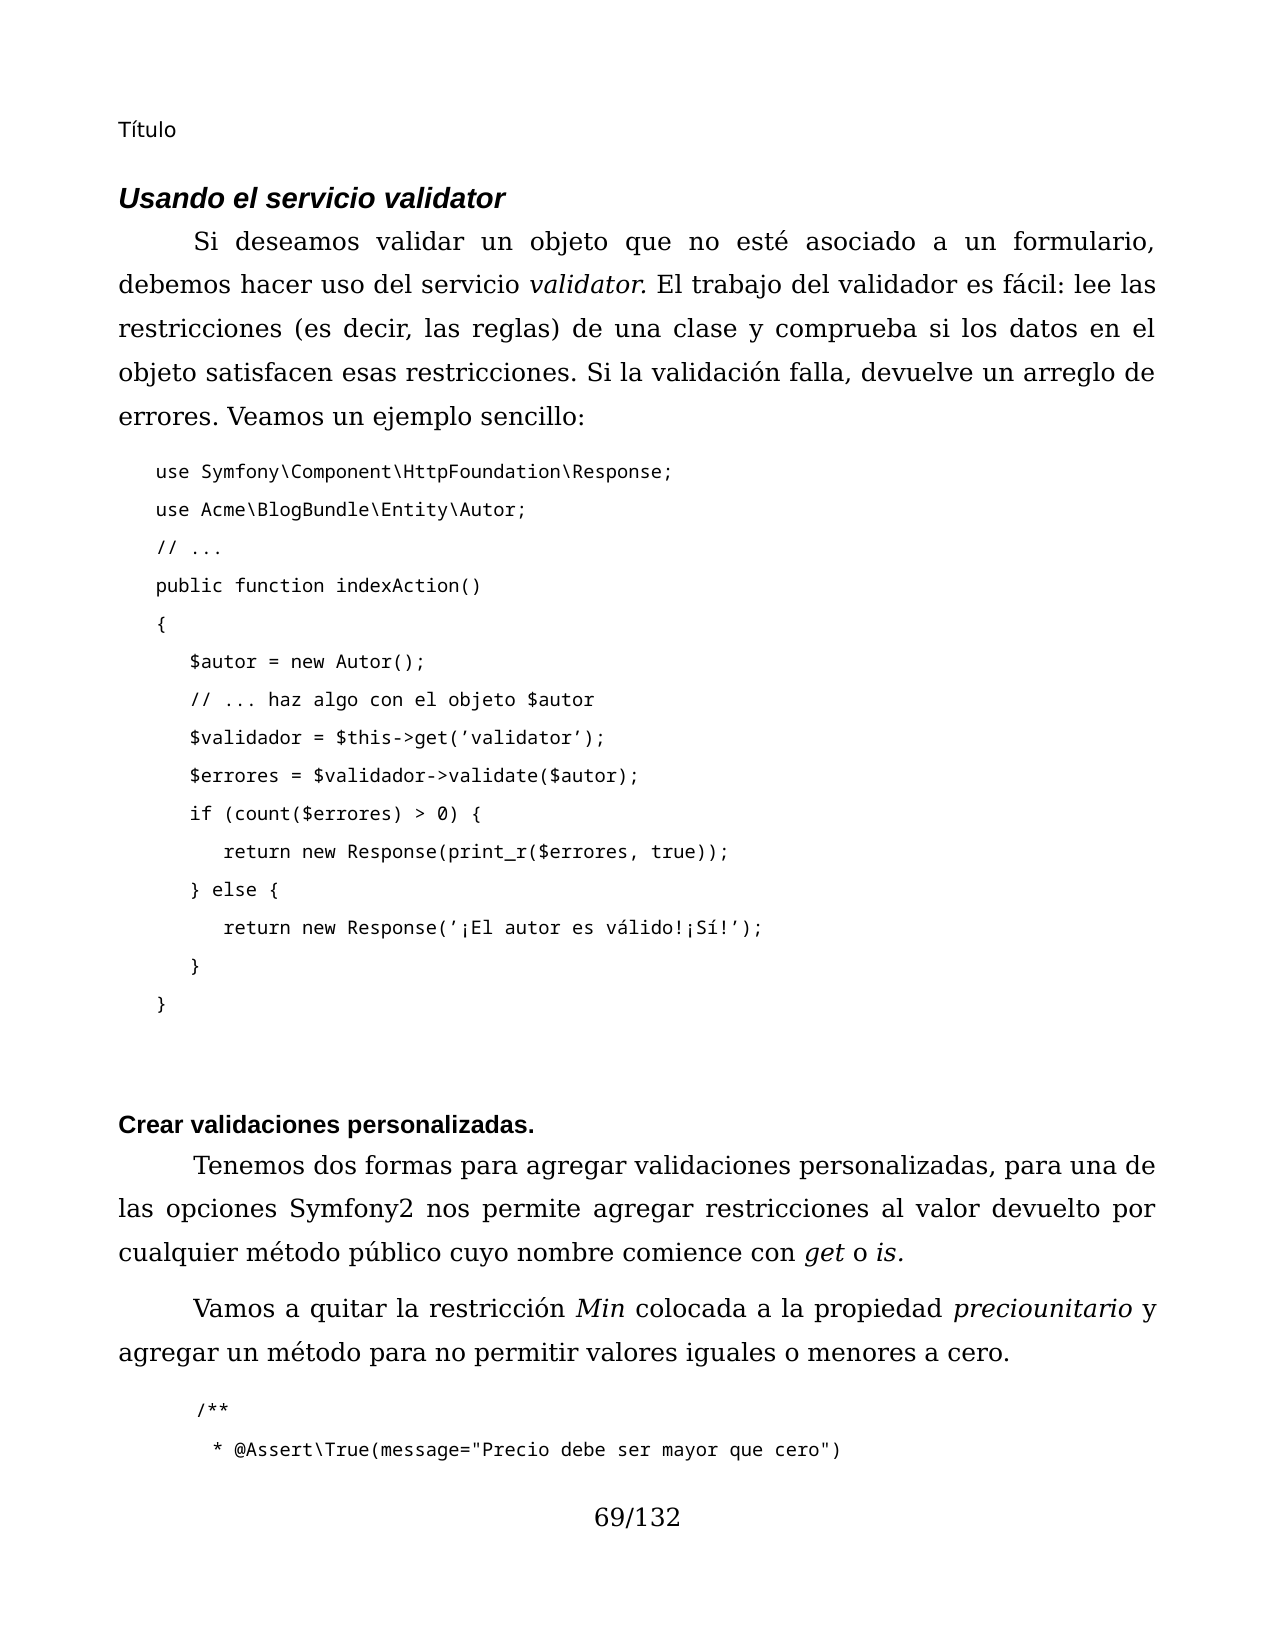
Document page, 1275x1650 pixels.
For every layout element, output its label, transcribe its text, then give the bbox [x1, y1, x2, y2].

text * @Assert\True(message="Precio debe ser mayor que cero") [118, 1436, 1157, 1462]
text Vamos a quitar la restricción Min colocada a la propiedad preciounitario y agregar un método para no permitir valores iguales o menores a cero. [118, 1294, 1157, 1367]
subtitle Crear validaciones personalizadas. [118, 1109, 1157, 1138]
text /** [118, 1394, 1157, 1424]
text } [118, 952, 1157, 978]
text return new Response(print_r($errores, true)); [118, 838, 1157, 864]
text public function indexAction() [118, 572, 1157, 598]
text // ... haz algo con el objeto $autor [118, 686, 1157, 712]
text $autor = new Autor(); [118, 648, 1157, 674]
text use Acme\BlogBundle\Entity\Autor; [118, 496, 1157, 522]
text } [118, 990, 1157, 1016]
text if (count($errores) > 0) { [118, 800, 1157, 826]
text $validador = $this->get(’validator’); [118, 724, 1157, 750]
subtitle Usando el servicio validator [118, 181, 1157, 214]
text Tenemos dos formas para agregar validaciones personalizadas, para una de las opciones Symfony2 nos permite agregar restricciones al valor devuelto por cualquier método público cuyo nombre comience con get o is. [118, 1151, 1157, 1267]
text $errores = $validador->validate($autor); [118, 762, 1157, 788]
text { [118, 610, 1157, 636]
text // ... [118, 534, 1157, 559]
text return new Response(’¡El autor es válido!¡Sí!’); [118, 914, 1157, 940]
text } else { [118, 876, 1157, 902]
text Si deseamos validar un objeto que no esté asociado a un formulario, debemos hacer uso del servicio validator. El trabajo del validador es fácil: lee las restricciones (es decir, las reglas) de una clase y comprueba si los datos en el objeto satisfacen esas restricciones. Si la validación falla, devuelve un arreglo de errores. Veamos un ejemplo sencillo: [118, 227, 1157, 431]
text use Symfony\Component\HttpFoundation\Response; [118, 458, 1157, 483]
